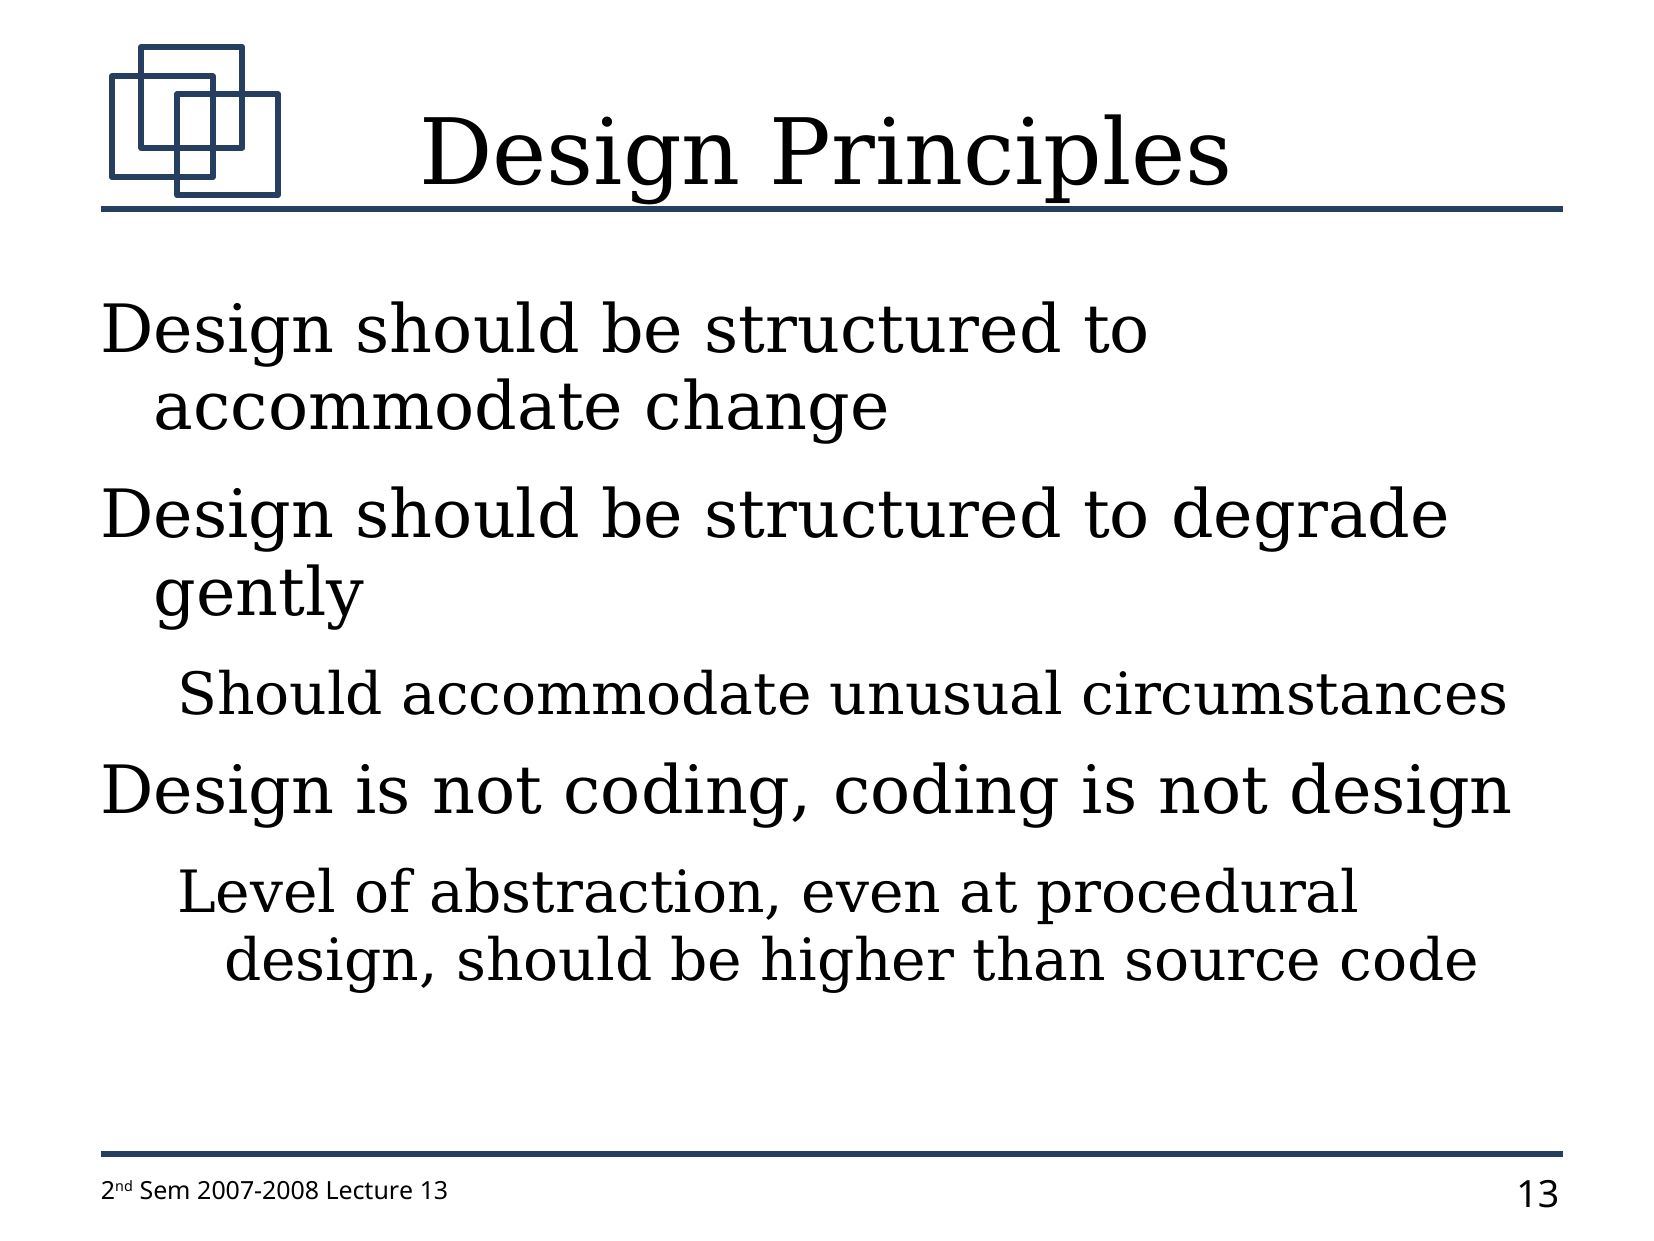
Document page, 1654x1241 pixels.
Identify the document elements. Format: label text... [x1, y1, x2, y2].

title Design Principles [82, 49, 1571, 257]
list Design should be structured to accommodate change Design should be structured to degrade gently Should accommodate unusual circumstances Design is not coding, coding is not design Level of abstraction, even at procedural design, should be higher than source code [82, 290, 1571, 1109]
